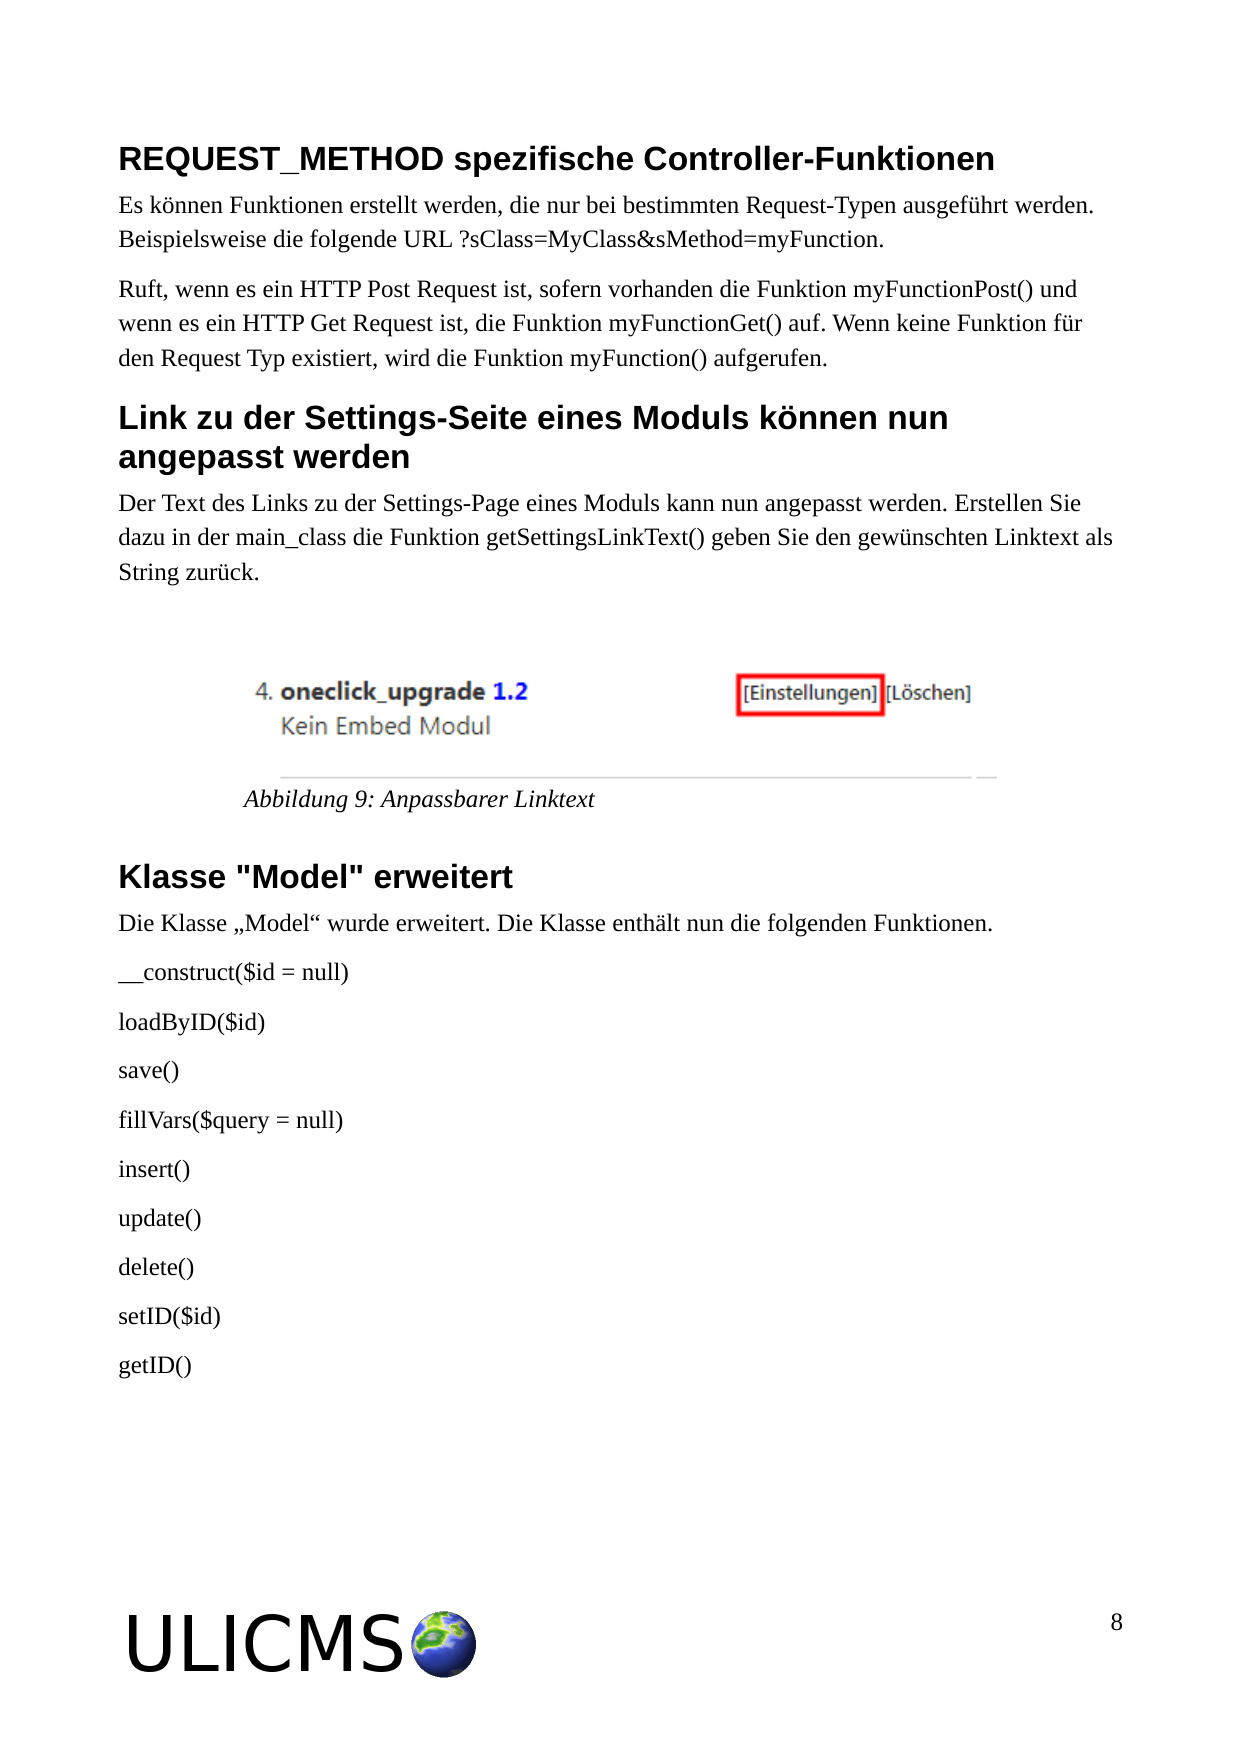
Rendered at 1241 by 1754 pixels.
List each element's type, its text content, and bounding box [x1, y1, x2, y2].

text Abbildung 9: Anpassbarer Linktext [244, 785, 997, 813]
picture [118, 1607, 479, 1681]
text insert() [118, 1154, 1123, 1182]
subtitle Link zu der Settings-Seite eines Moduls können nun angepasst werden [118, 398, 1123, 475]
text __construct($id = null) [118, 957, 1123, 986]
text update() [118, 1203, 1123, 1232]
text delete() [118, 1252, 1123, 1281]
text fillVars($query = null) [118, 1105, 1123, 1133]
subtitle Klasse "Model" erweitert [118, 857, 1123, 896]
text setID($id) [118, 1301, 1123, 1330]
text Es können Funktionen erstellt werden, die nur bei bestimmten Request-Typen ausgeführt werden. Beispielsweise die folgende URL ?sClass=MyClass&sMethod=myFunction. [118, 190, 1123, 253]
text Ruft, wenn es ein HTTP Post Request ist, sofern vorhanden die Funktion myFunctionPost() und wenn es ein HTTP Get Request ist, die Funktion myFunctionGet() auf. Wenn keine Funktion für den Request Typ existiert, wird die Funktion myFunction() aufgerufen. [118, 274, 1123, 371]
subtitle REQUEST_METHOD spezifische Controller-Funktionen [118, 139, 1123, 178]
text Die Klasse „Model“ wurde erweitert. Die Klasse enthält nun die folgenden Funktionen. [118, 908, 1123, 937]
text Der Text des Links zu der Settings-Page eines Moduls kann nun angepasst werden. Erstellen Sie dazu in der main_class die Funktion getSettingsLinkText() geben Sie den gewünschten Linktext als String zurück. [118, 488, 1123, 585]
picture [243, 667, 997, 785]
text getID() [118, 1350, 1123, 1379]
text loadByID($id) [118, 1007, 1123, 1035]
text save() [118, 1056, 1123, 1084]
